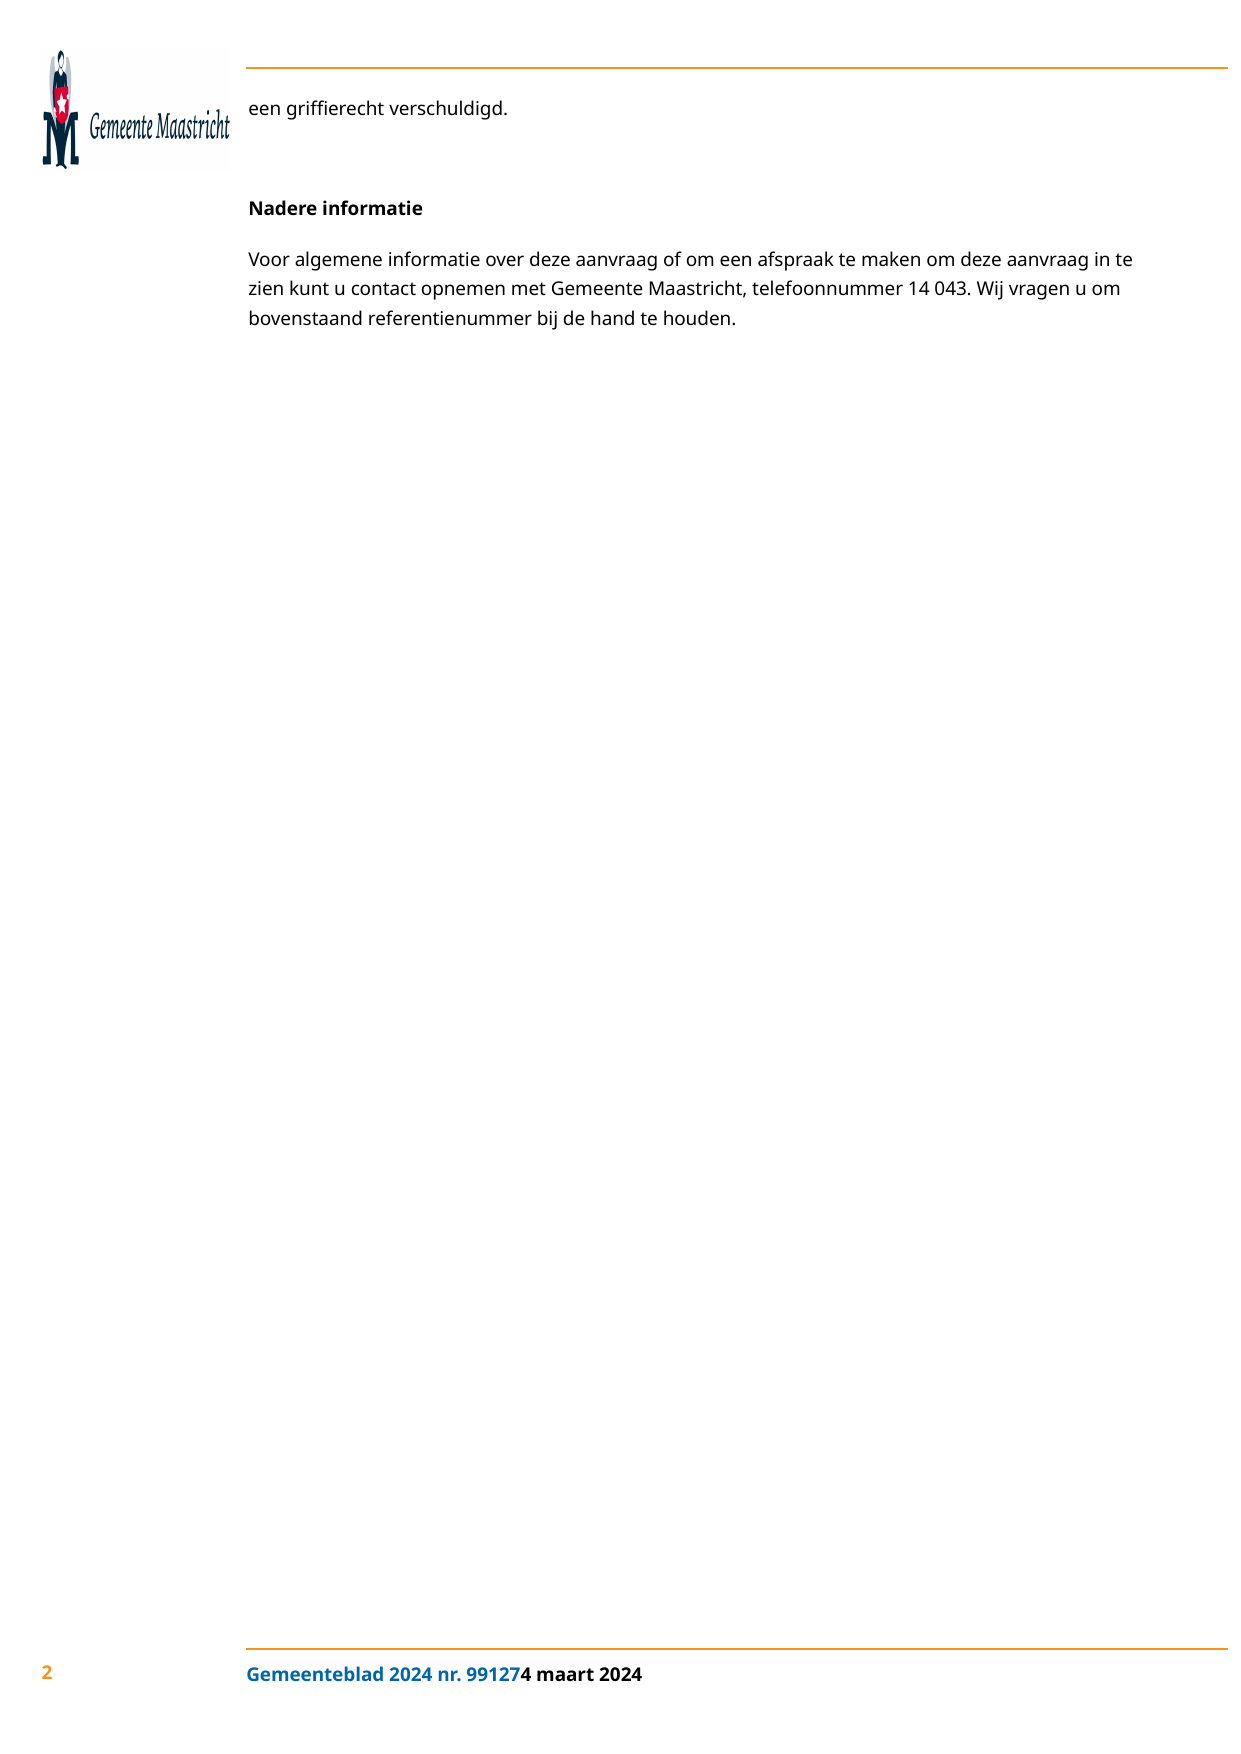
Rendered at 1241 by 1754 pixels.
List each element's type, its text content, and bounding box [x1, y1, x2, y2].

picture [41, 47, 231, 172]
text een griffierecht verschuldigd. [248, 95, 1152, 121]
text Voor algemene informatie over deze aanvraag of om een afspraak te maken om deze aanvraag in te zien kunt u contact opnemen met Gemeente Maastricht, telefoonnummer 14 043. Wij vragen u om bovenstaand referentienummer bij de hand te houden. [248, 246, 1152, 331]
text Nadere informatie [248, 196, 1152, 221]
